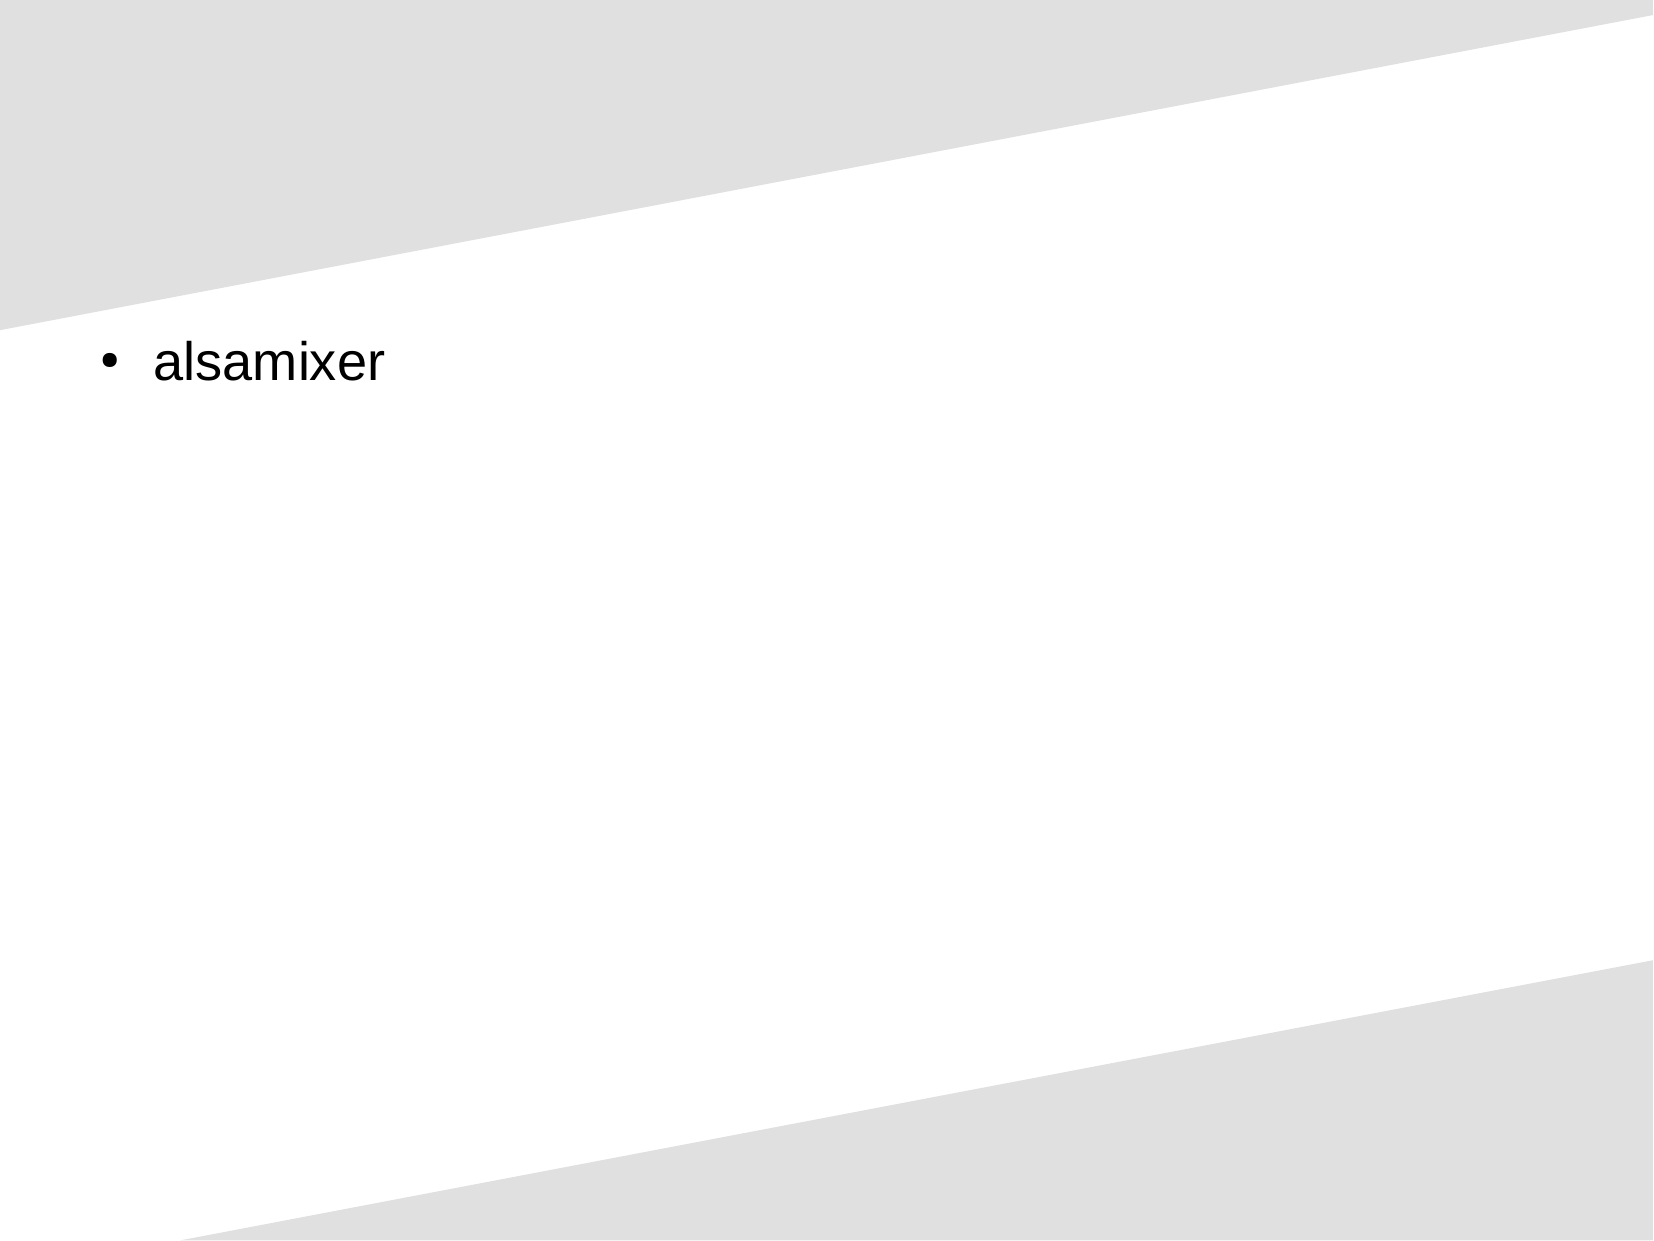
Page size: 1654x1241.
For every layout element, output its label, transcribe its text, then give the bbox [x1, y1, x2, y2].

list alsamixer [82, 331, 1538, 1052]
